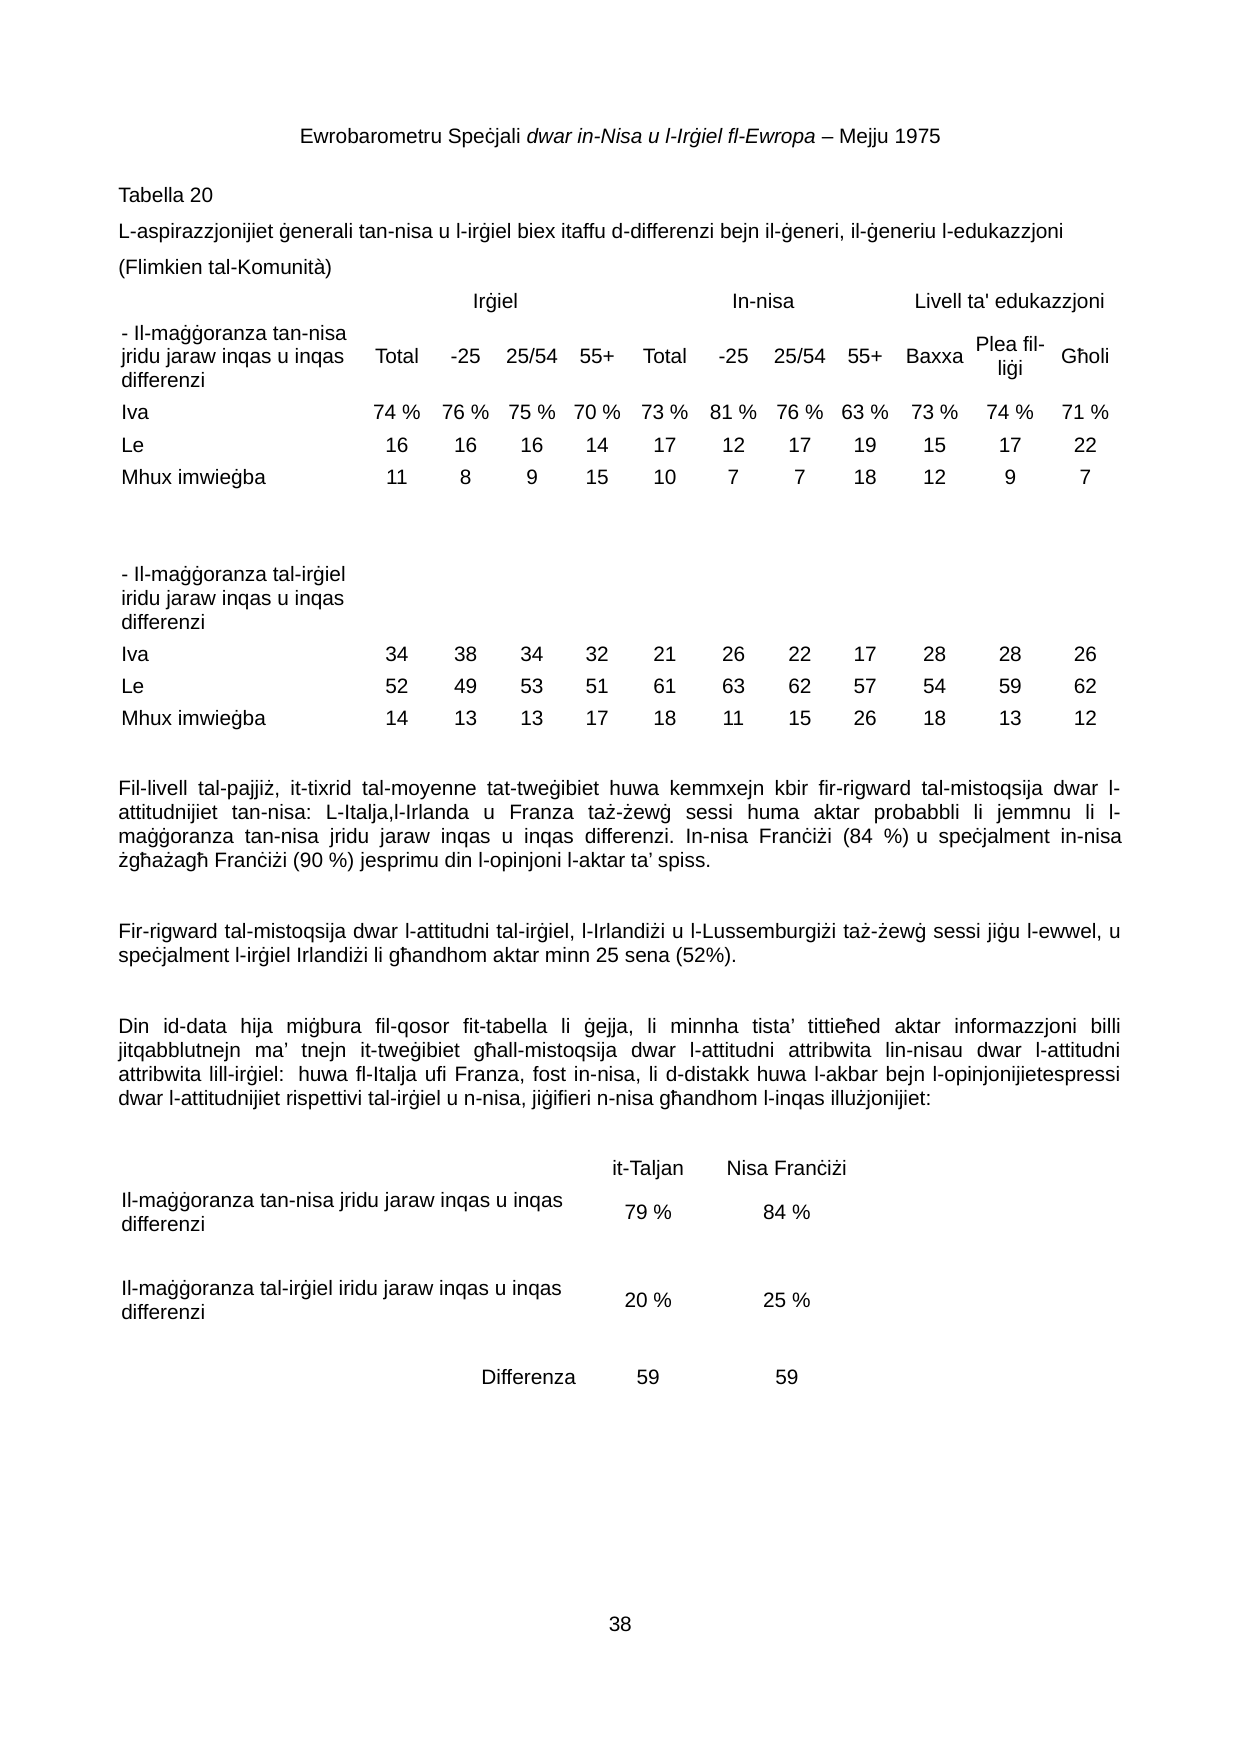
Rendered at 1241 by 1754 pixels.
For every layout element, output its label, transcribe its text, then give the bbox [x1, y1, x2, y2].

table_cell [767, 526, 833, 558]
table_cell 59 [717, 1360, 856, 1393]
table_cell 16 [432, 428, 499, 461]
table_cell Differenza [118, 1360, 579, 1393]
table_cell 13 [499, 702, 565, 734]
table_cell 13 [972, 702, 1048, 734]
table_cell [972, 526, 1048, 558]
table_cell [629, 558, 700, 637]
table_cell 9 [499, 461, 565, 493]
table_header it-Taljan [579, 1151, 717, 1184]
table_cell 74 % [972, 396, 1048, 428]
text Tabella 20 [118, 183, 1122, 207]
table_cell 22 [767, 637, 833, 669]
table_cell Plea fil-liġi [972, 317, 1048, 396]
table_cell 75 % [499, 396, 565, 428]
table_cell [118, 1240, 579, 1272]
table_cell 14 [565, 428, 629, 461]
table_cell [629, 526, 700, 558]
table_cell 71 % [1048, 396, 1122, 428]
table_cell 15 [565, 461, 629, 493]
table_cell 18 [629, 702, 700, 734]
table_cell 11 [361, 461, 432, 493]
table_cell 55+ [565, 317, 629, 396]
table_cell [499, 526, 565, 558]
table_cell Il-maġġoranza tal-irġiel iridu jaraw inqas u inqas differenzi [118, 1272, 579, 1328]
table_cell [432, 558, 499, 637]
table_cell Le [118, 670, 361, 702]
table_cell [118, 1328, 579, 1360]
table_header [118, 284, 361, 317]
table_cell 18 [897, 702, 972, 734]
table_cell 73 % [629, 396, 700, 428]
table_cell 12 [897, 461, 972, 493]
table_cell Baxxa [897, 317, 972, 396]
table_cell 76 % [432, 396, 499, 428]
table_cell [700, 558, 767, 637]
table_cell 15 [767, 702, 833, 734]
table_cell 13 [432, 702, 499, 734]
table_cell 7 [1048, 461, 1122, 493]
table_cell 11 [700, 702, 767, 734]
table_cell [767, 493, 833, 526]
table_cell 26 [700, 637, 767, 669]
table_cell 84 % [717, 1184, 856, 1240]
table_cell 26 [833, 702, 897, 734]
table_cell Le [118, 428, 361, 461]
table_header Livell ta' edukazzjoni [897, 284, 1122, 317]
table_cell -25 [700, 317, 767, 396]
table_cell 15 [897, 428, 972, 461]
table_cell [432, 493, 499, 526]
table_cell 49 [432, 670, 499, 702]
table_cell [499, 558, 565, 637]
table_cell [1048, 493, 1122, 526]
text Din id-data hija miġbura fil-qosor fit-tabella li ġejja, li minnha tista’ tittieħed aktar informazzjoni billi jitqabblutnejn ma’ tnejn it-tweġibiet għall-mistoqsija dwar l-attitudni attribwita lin-nisau dwar l-attitudni attribwita lill-irġiel: huwa fl-Italja ufi Franza, fost in-nisa, li d-distakk huwa l-akbar bejn l-opinjonijietespressi dwar l-attitudnijiet rispettivi tal-irġiel u n-nisa, jiġifieri n-nisa għandhom l-inqas illużjonijiet: [118, 1014, 1122, 1110]
table_cell [717, 1328, 856, 1360]
table_cell 12 [700, 428, 767, 461]
table_cell 38 [432, 637, 499, 669]
table_cell 7 [700, 461, 767, 493]
table_cell - Il-maġġoranza tan-nisa jridu jaraw inqas u inqas differenzi [118, 317, 361, 396]
table_cell [361, 558, 432, 637]
table_cell [118, 493, 361, 526]
table_cell 54 [897, 670, 972, 702]
table_cell 57 [833, 670, 897, 702]
table_cell [565, 558, 629, 637]
table_cell 32 [565, 637, 629, 669]
text Fil-livell tal-pajjiż, it-tixrid tal-moyenne tat-tweġibiet huwa kemmxejn kbir fir-rigward tal-mistoqsija dwar l-attitudnijiet tan-nisa: L-Italja,l-Irlanda u Franza taż-żewġ sessi huma aktar probabbli li jemmnu li l-maġġoranza tan-nisa jridu jaraw inqas u inqas differenzi. In-nisa Franċiżi (84 %) u speċjalment in-nisa żgħażagħ Franċiżi (90 %) jesprimu din l-opinjoni l-aktar ta’ spiss. [118, 776, 1122, 872]
table_cell Mhux imwieġba [118, 702, 361, 734]
table_cell [897, 526, 972, 558]
table_cell [833, 526, 897, 558]
table_cell 55+ [833, 317, 897, 396]
table_cell [565, 493, 629, 526]
table_cell 73 % [897, 396, 972, 428]
table_cell [717, 1240, 856, 1272]
table_cell 51 [565, 670, 629, 702]
table_cell [972, 558, 1048, 637]
table_cell 59 [972, 670, 1048, 702]
table_cell 9 [972, 461, 1048, 493]
table_cell [1048, 526, 1122, 558]
table_cell 10 [629, 461, 700, 493]
text (Flimkien tal-Komunità) [118, 254, 1122, 278]
table_cell [897, 558, 972, 637]
table_cell [897, 493, 972, 526]
table_cell [361, 493, 432, 526]
table_cell 61 [629, 670, 700, 702]
table_cell Il-maġġoranza tan-nisa jridu jaraw inqas u inqas differenzi [118, 1184, 579, 1240]
table_cell 26 [1048, 637, 1122, 669]
table_cell [833, 493, 897, 526]
table_cell [499, 493, 565, 526]
table_cell 81 % [700, 396, 767, 428]
table_cell [579, 1240, 717, 1272]
table_cell [972, 493, 1048, 526]
table_cell 62 [767, 670, 833, 702]
table_cell 14 [361, 702, 432, 734]
table_cell [579, 1328, 717, 1360]
table_cell Total [361, 317, 432, 396]
table_cell 25 % [717, 1272, 856, 1328]
table_cell [565, 526, 629, 558]
table_cell 17 [972, 428, 1048, 461]
table_cell 59 [579, 1360, 717, 1393]
table_cell 16 [499, 428, 565, 461]
table_cell Total [629, 317, 700, 396]
table_cell -25 [432, 317, 499, 396]
table_cell [767, 558, 833, 637]
table_cell 79 % [579, 1184, 717, 1240]
table_cell 63 % [833, 396, 897, 428]
table_cell 17 [833, 637, 897, 669]
table_cell Għoli [1048, 317, 1122, 396]
table_cell [361, 526, 432, 558]
table_cell [118, 526, 361, 558]
table_cell 8 [432, 461, 499, 493]
table_cell 16 [361, 428, 432, 461]
table_cell 25/54 [499, 317, 565, 396]
table_cell 62 [1048, 670, 1122, 702]
table_header [118, 1151, 579, 1184]
table_cell 7 [767, 461, 833, 493]
table_cell [700, 526, 767, 558]
table_cell 70 % [565, 396, 629, 428]
table_cell 17 [767, 428, 833, 461]
table_cell 19 [833, 428, 897, 461]
table_header Irġiel [361, 284, 629, 317]
table_header Nisa Franċiżi [717, 1151, 856, 1184]
table_cell [833, 558, 897, 637]
table_cell 12 [1048, 702, 1122, 734]
table_cell Iva [118, 396, 361, 428]
table_cell 22 [1048, 428, 1122, 461]
table_header In-nisa [629, 284, 897, 317]
table_cell [1048, 558, 1122, 637]
table_cell [700, 493, 767, 526]
table_cell 25/54 [767, 317, 833, 396]
table_cell Iva [118, 637, 361, 669]
text L-aspirazzjonijiet ġenerali tan-nisa u l-irġiel biex itaffu d-differenzi bejn il-ġeneri, il-ġeneriu l-edukazzjoni [118, 219, 1122, 243]
table_cell 63 [700, 670, 767, 702]
table_cell 52 [361, 670, 432, 702]
table_cell [629, 493, 700, 526]
table_cell 18 [833, 461, 897, 493]
table_cell 34 [499, 637, 565, 669]
table_cell 20 % [579, 1272, 717, 1328]
table_cell Mhux imwieġba [118, 461, 361, 493]
table_cell 53 [499, 670, 565, 702]
table_cell 21 [629, 637, 700, 669]
table_cell 17 [629, 428, 700, 461]
text Fir-rigward tal-mistoqsija dwar l-attitudni tal-irġiel, l-Irlandiżi u l-Lussemburgiżi taż-żewġ sessi jiġu l-ewwel, u speċjalment l-irġiel Irlandiżi li għandhom aktar minn 25 sena (52%). [118, 919, 1122, 967]
table_cell 17 [565, 702, 629, 734]
table_cell - Il-maġġoranza tal-irġiel iridu jaraw inqas u inqas differenzi [118, 558, 361, 637]
table_cell 28 [972, 637, 1048, 669]
table_cell 74 % [361, 396, 432, 428]
table_cell 34 [361, 637, 432, 669]
table_cell [432, 526, 499, 558]
table_cell 76 % [767, 396, 833, 428]
table_cell 28 [897, 637, 972, 669]
